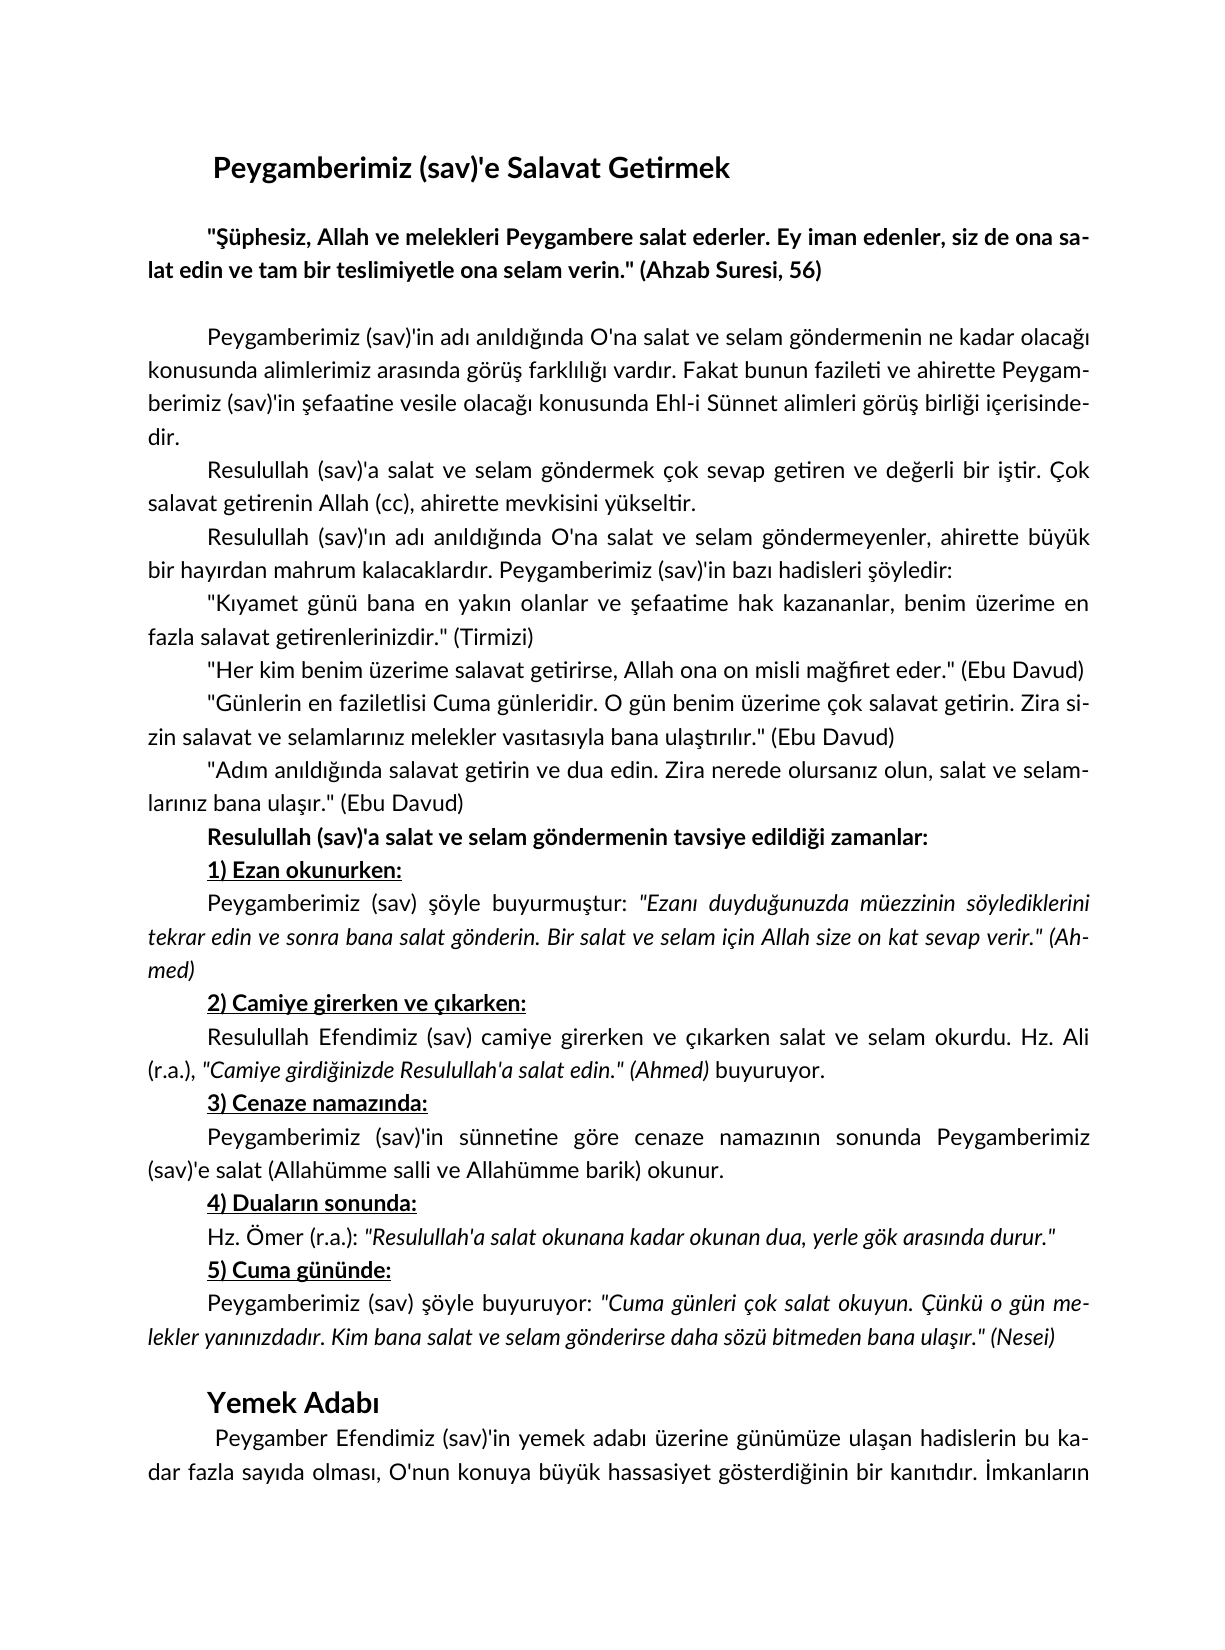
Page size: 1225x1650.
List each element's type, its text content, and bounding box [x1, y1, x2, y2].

text 2) Ca­mi­ye gi­rer­ken ve çı­kar­ken: [148, 985, 1090, 1018]
text "Kı­ya­met gü­nü ba­na en ya­kın olan­lar ve şe­fa­ati­me hak ka­za­nan­lar, be­nim üze­ri­me en faz­la sa­la­vat ge­ti­ren­le­ri­niz­dir." (Tir­mi­zi) [148, 585, 1090, 652]
text 5) Cu­ma gü­nün­de: [148, 1252, 1090, 1285]
text Pey­gam­be­ri­mi­z (sav)'in sünneti­ne gö­re ce­na­ze na­ma­zı­nın so­nun­da Pey­gam­be­ri­miz (sav)'e sa­lat (Al­la­hüm­me sal­li ve Al­la­hüm­me ba­rik) oku­nur. [148, 1118, 1090, 1185]
text "Gün­le­rin en fa­zi­let­li­si Cu­ma gün­le­ri­dir. O gün be­nim üze­ri­me çok sa­la­vat ge­ti­rin. Zi­ra si­zin sa­la­vat ve se­lam­la­rı­nız me­lek­ler va­sı­ta­sıy­la ba­na ulaş­tı­rı­lır." (Ebu Da­vud) [148, 685, 1090, 752]
text Pey­gam­be­ri­miz (sav) şöy­le bu­yur­muş­tur: "Eza­nı duy­du­ğu­nuz­da mü­ez­zi­nin söy­le­dik­le­ri­ni tek­rar edin ve son­ra ba­na sa­lat gön­de­rin. Bir sa­lat ve se­lam için Al­lah si­ze on kat se­vap ve­rir." (Ah­med) [148, 885, 1090, 985]
text Re­su­lul­lah (sav)'a sa­lat ve se­lam gön­der­mek çok se­vap ge­ti­ren ve de­ğer­li bir iş­tir. Çok sa­la­vat ge­ti­re­nin Al­lah (cc), ahi­ret­te mev­ki­si­ni yük­sel­tir. [148, 452, 1090, 518]
text 1) Ezan oku­nur­ken: [148, 852, 1090, 885]
text "Her kim be­nim üze­ri­me sa­la­vat ge­ti­rir­se, Al­lah ona on mis­li mağ­fi­ret eder." (Ebu Da­vud) [148, 652, 1090, 685]
text 3) Ce­na­ze na­ma­zın­da: [148, 1085, 1090, 1118]
text Re­su­lul­lah (sav)'ın adı anıl­dı­ğın­da O'na sa­lat ve se­lam gön­der­me­yen­ler, ahi­ret­te bü­yük bir ha­yır­dan mah­rum ka­la­cak­lar­dır. Pey­gam­be­ri­miz (sav)'in ba­zı ha­dis­le­ri şöy­le­dir: [148, 518, 1090, 585]
text Pey­gam­be­ri­miz (sav)'e Sa­la­vat Ge­tir­mek [148, 150, 1090, 185]
text Hz. Ömer (r.a.): "Re­su­lul­lah'a sa­lat oku­na­na ka­dar oku­nan dua, yer­le gök ara­sın­da­ du­rur." [148, 1218, 1090, 1252]
text Re­su­lul­lah Efen­di­miz (sav) ca­mi­ye gi­rer­ken ve çı­kar­ken sa­lat ve se­lam okur­du. Hz. Ali (r.a.), "Ca­mi­ye gir­di­ği­niz­de Re­su­lul­lah'a sa­lat edin." (Ah­med) bu­yu­ru­yor. [148, 1018, 1090, 1085]
text Pey­gam­ber Efen­di­miz (sav)'in ye­mek ada­bı üze­ri­ne gü­nü­mü­ze ula­şan ha­dis­le­rin bu ka­dar faz­la sa­yı­da ol­ma­sı, O'nun ko­nu­ya bü­yük has­sa­si­yet gös­ter­di­ği­nin bir ka­nı­tı­dır. İm­kan­la­rın [148, 1420, 1090, 1487]
text Ye­mek Ada­bı [148, 1385, 1090, 1420]
text "Adım anıl­dı­ğın­da sa­la­vat ge­ti­rin ve dua edin. Zi­ra ne­re­de olur­sa­nız olun, sa­lat ve se­lam­la­rı­nız ba­na ula­şır." (Ebu Da­vud) [148, 752, 1090, 818]
text 4) Du­ala­rın so­nun­da: [148, 1185, 1090, 1218]
text "Şüp­he­siz, Al­lah ve me­lek­le­ri Pey­gam­be­re sa­lat eder­ler. Ey iman eden­ler, siz de ona sa­lat edin ve tam bir tes­li­mi­yet­le ona se­lam ve­rin." (Ah­zab Su­re­si, 56) [148, 218, 1090, 285]
text Re­su­lul­lah (sav)'a sa­lat ve se­lam gön­der­me­nin tav­si­ye edil­di­ği za­man­lar: [148, 818, 1090, 852]
text Pey­gam­be­ri­miz (sav) şöy­le bu­yu­ru­yor: "Cu­ma gün­le­ri çok sa­lat oku­yun. Çün­kü o gün me­lek­ler ya­nı­nız­da­dır. Kim ba­na sa­lat ve se­lam gön­de­rir­se da­ha sö­zü bit­me­den ba­na ula­şır." (Ne­sei) [148, 1285, 1090, 1352]
text Pey­gam­be­ri­miz (sav)'in adı anıl­dı­ğın­da O'na sa­lat ve se­lam gön­der­me­nin ne ka­dar ola­ca­ğı ko­nu­sun­da alim­le­ri­miz ara­sın­da gö­rüş fark­lı­lı­ğı var­dır. Fa­kat bu­nun fa­zi­le­ti ve ahi­ret­te Pey­gam­be­ri­miz (sav)'in şe­fa­ati­ne ve­si­le ola­ca­ğı ko­nu­sun­da Ehl-i Sün­net alim­le­ri gö­rüş bir­li­ği içe­ri­sin­de­dir. [148, 318, 1090, 452]
